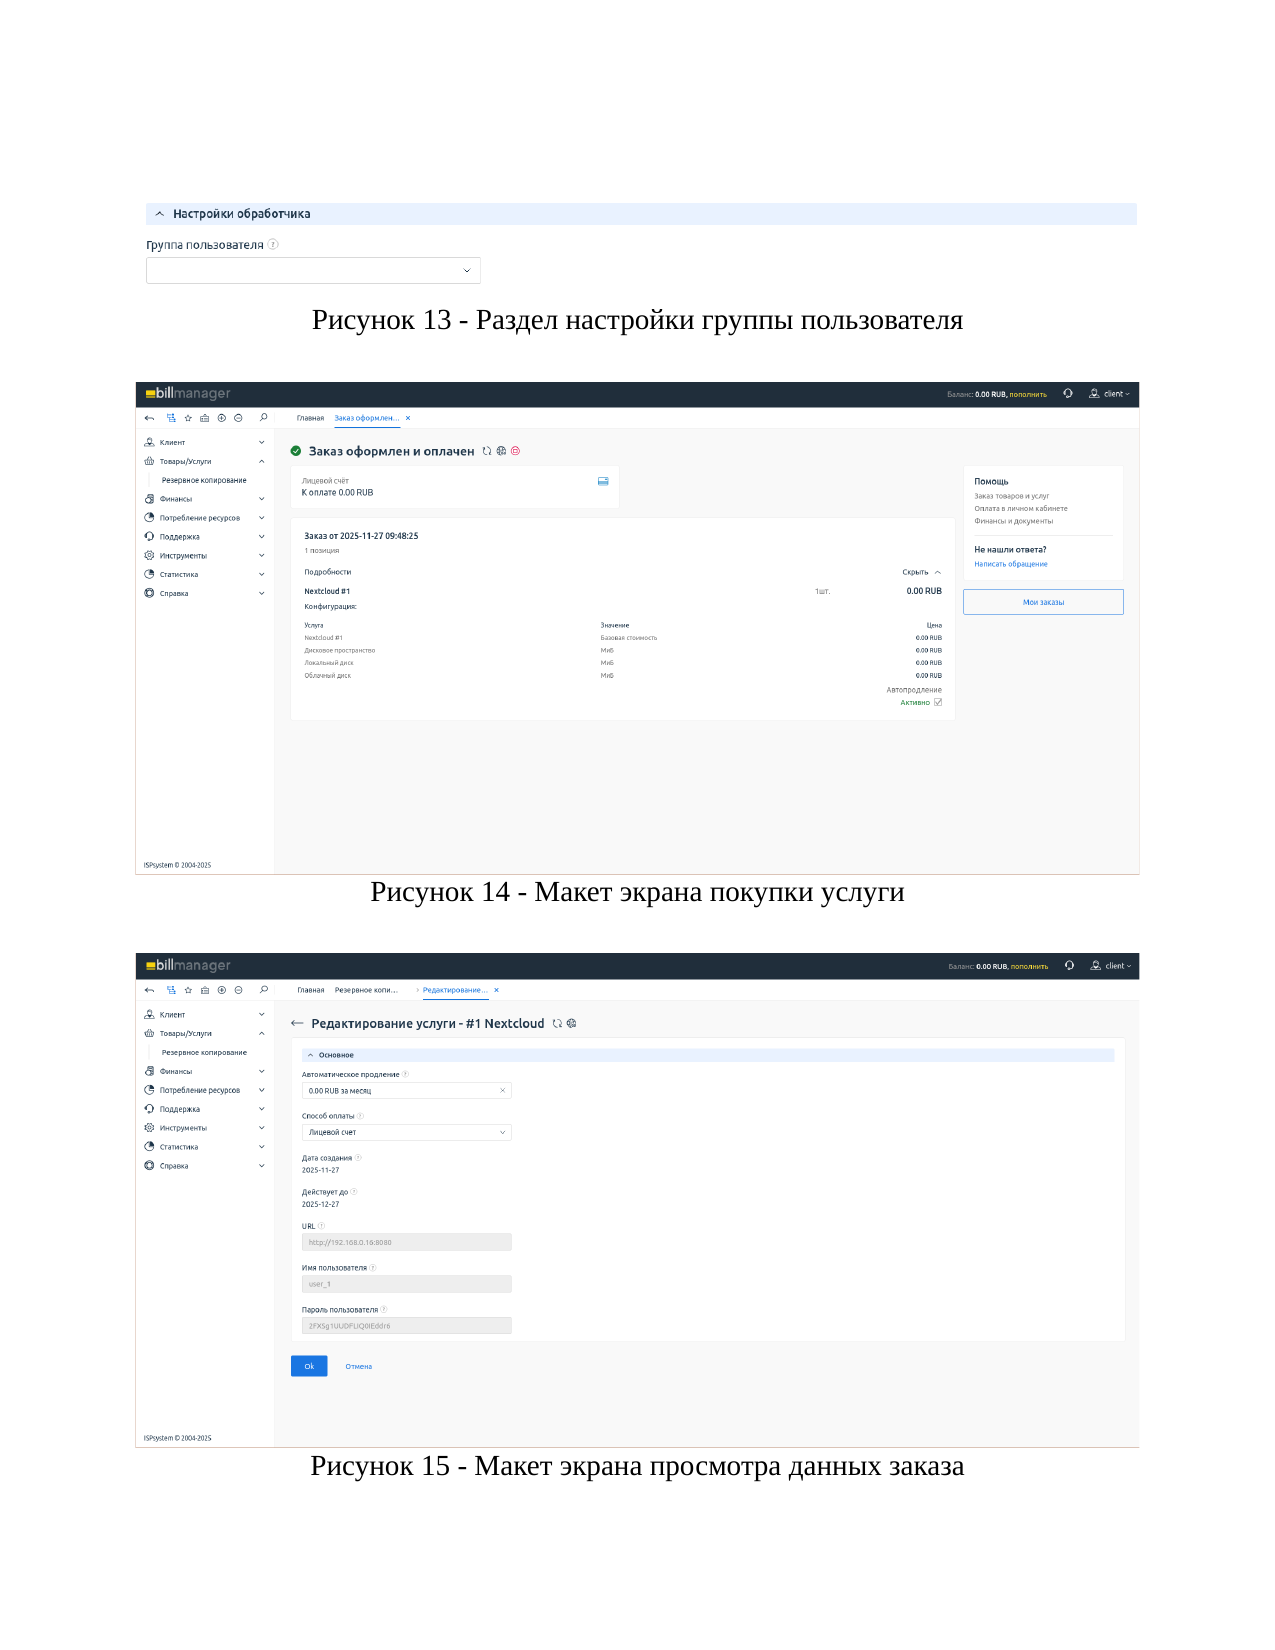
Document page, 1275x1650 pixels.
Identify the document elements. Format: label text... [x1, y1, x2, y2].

picture [135, 382, 1140, 875]
picture [135, 953, 1140, 1448]
picture [135, 193, 1140, 303]
text Рисунок 15 - Макет экрана покупки услуги [136, 875, 1139, 908]
text Рисунок 14 - Раздел настройки группы пользователя [136, 303, 1139, 336]
text Рисунок 16 - Макет экрана просмотра данных заказа [136, 1448, 1139, 1481]
